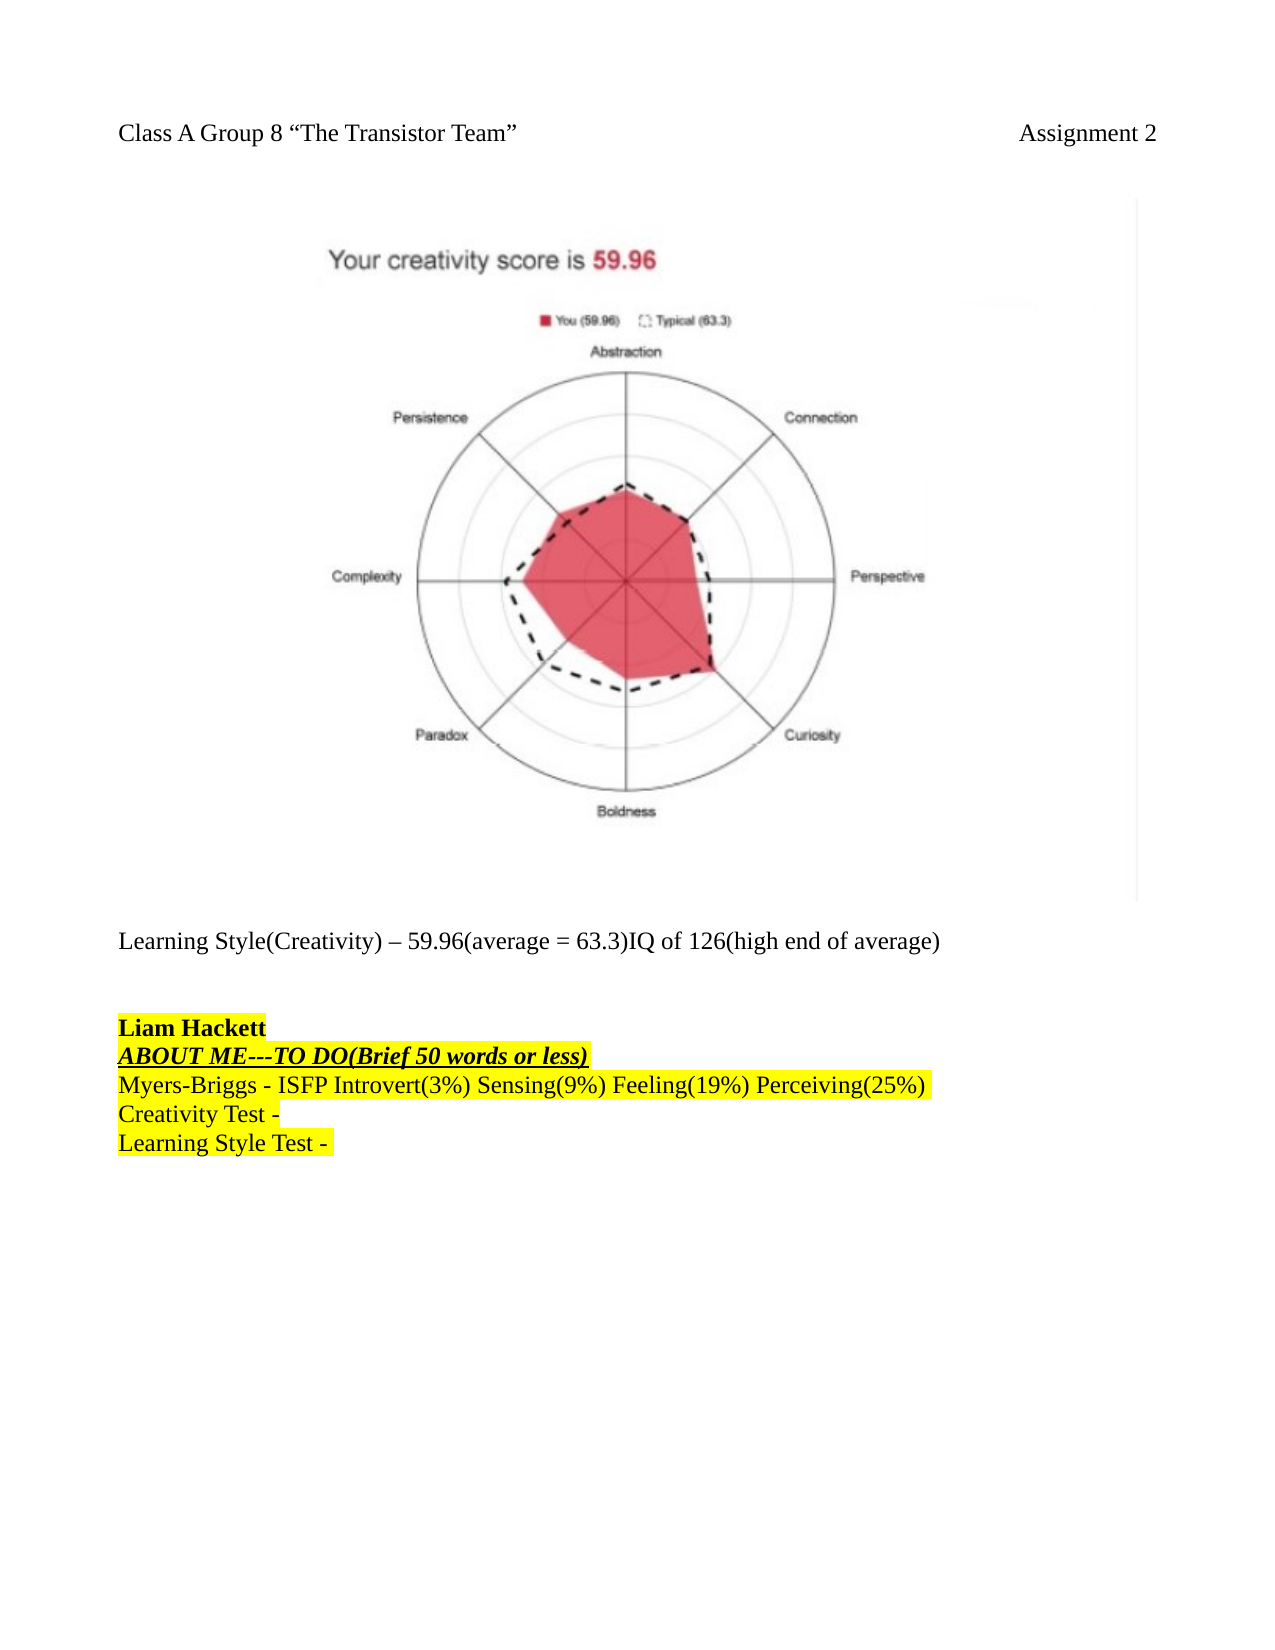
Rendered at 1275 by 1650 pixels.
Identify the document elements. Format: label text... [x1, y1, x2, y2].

text Creativity Test - [118, 1099, 1157, 1128]
text ABOUT ME---TO DO(Brief 50 words or less) [118, 1041, 1157, 1070]
text Learning Style(Creativity) – 59.96(average = 63.3)IQ of 126(high end of average) [118, 927, 1157, 955]
picture [137, 176, 1138, 927]
text Myers-Briggs - ISFP Introvert(3%) Sensing(9%) Feeling(19%) Perceiving(25%) [118, 1070, 1157, 1099]
text Learning Style Test - [118, 1128, 1157, 1156]
text Liam Hackett [118, 1013, 1157, 1041]
